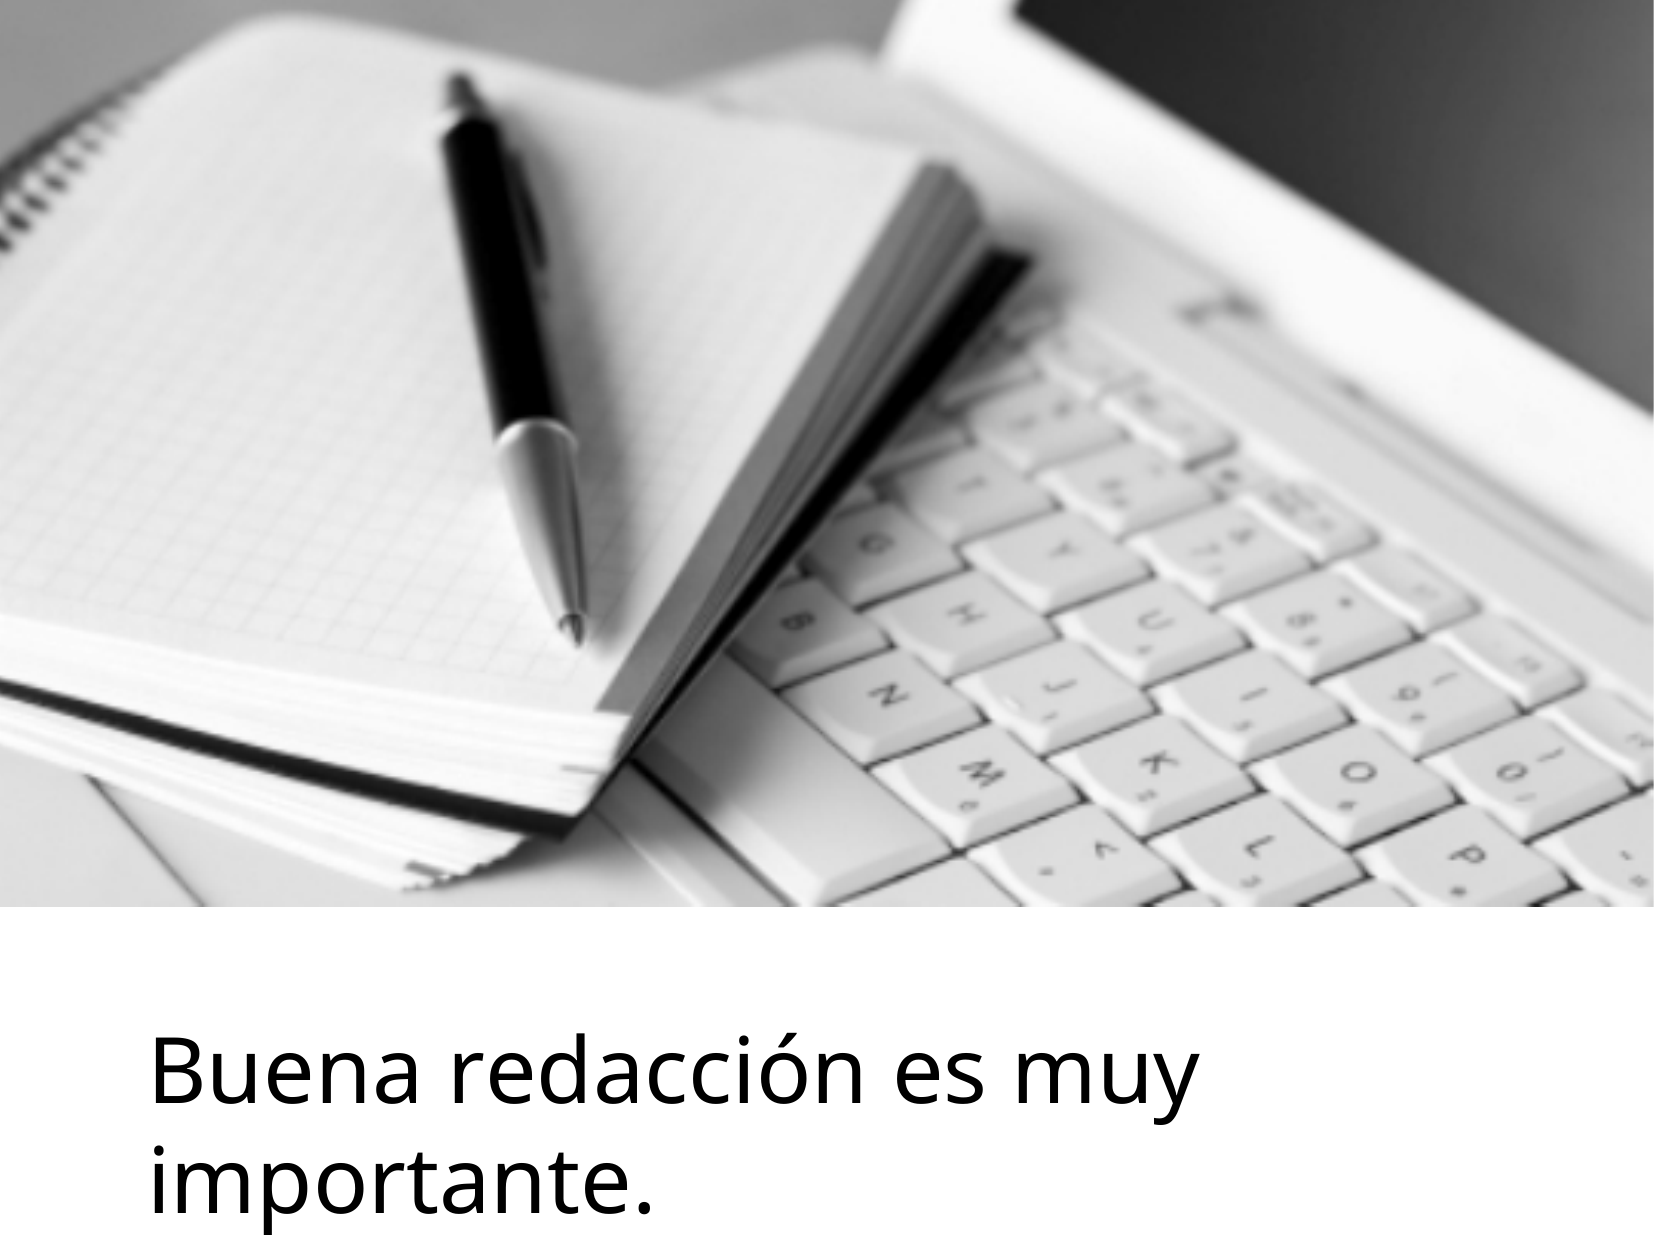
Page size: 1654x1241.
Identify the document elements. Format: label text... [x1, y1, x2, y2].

text_box Buena redacción es muy importante. [132, 1004, 1573, 1131]
picture [0, 0, 1654, 907]
